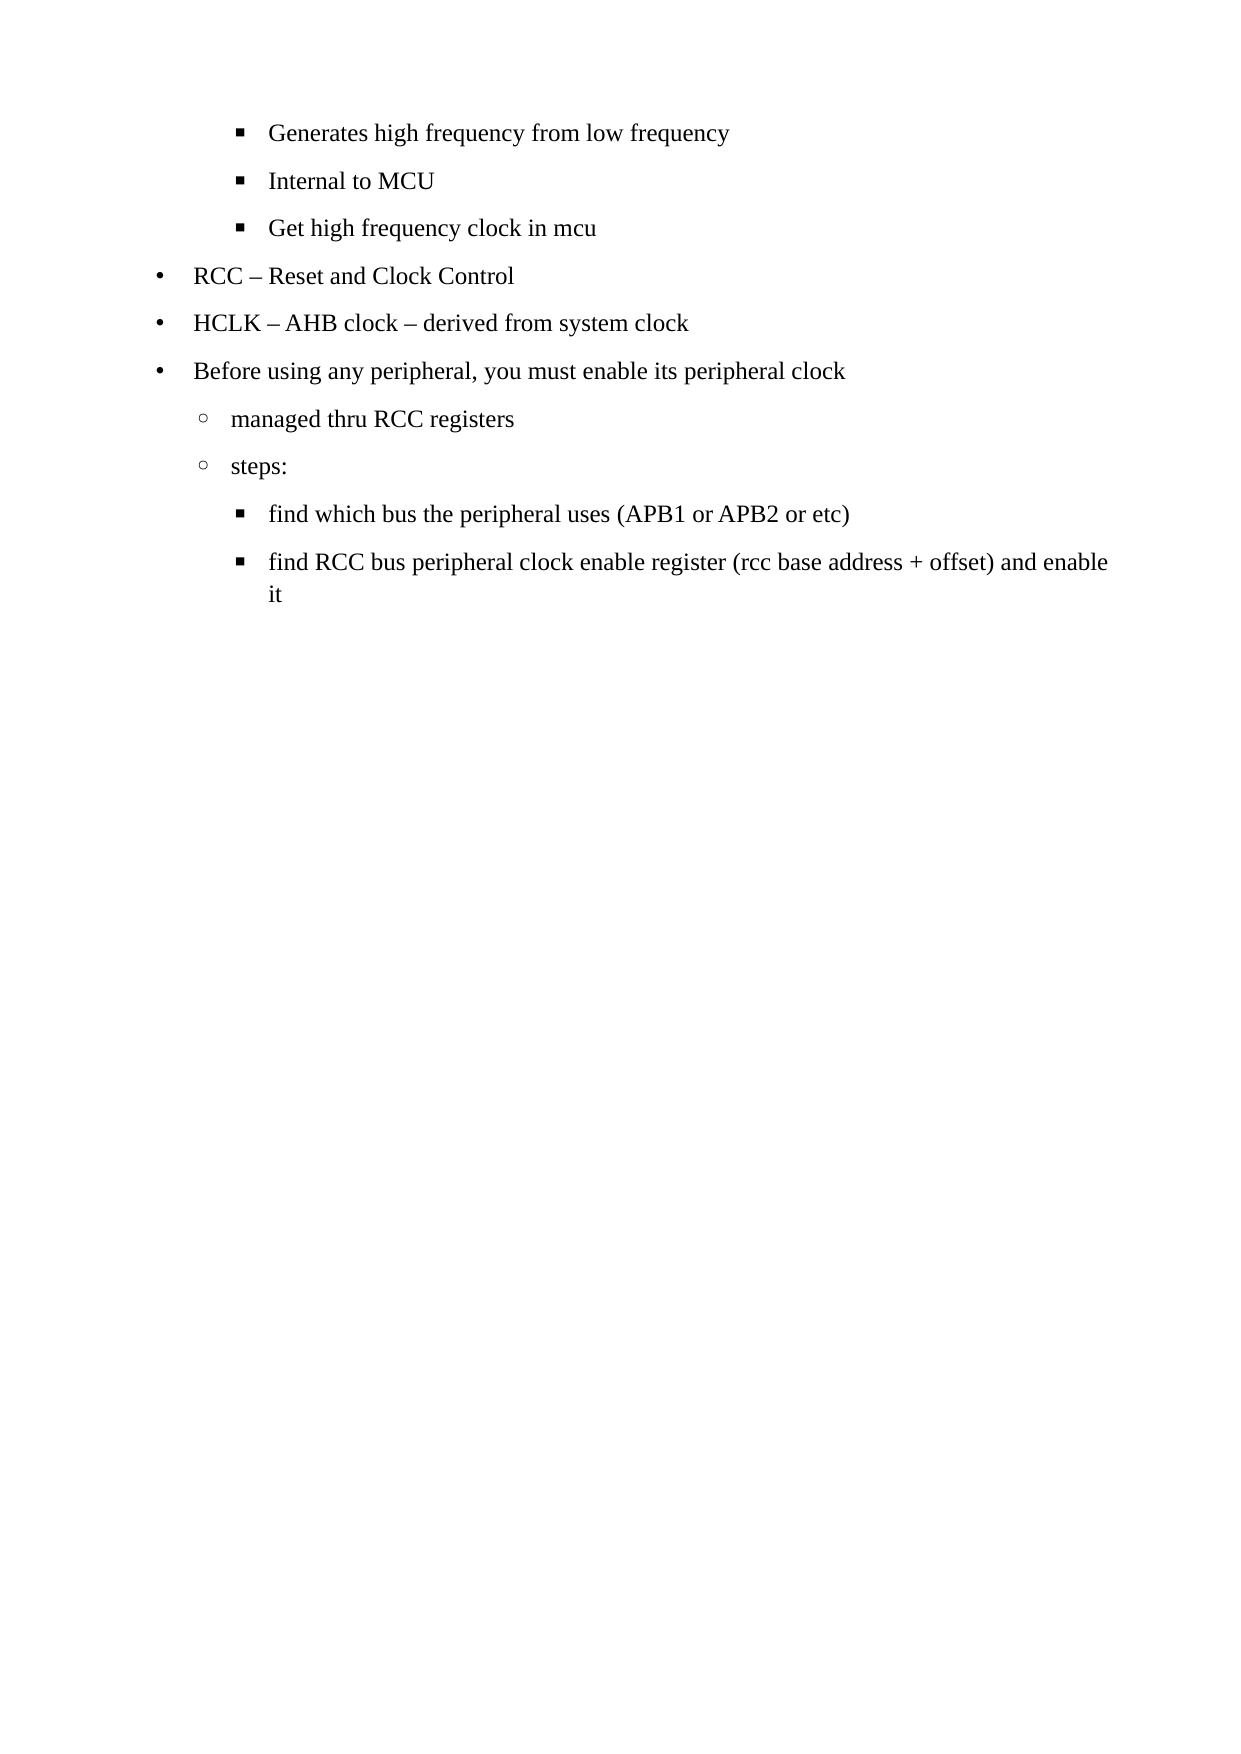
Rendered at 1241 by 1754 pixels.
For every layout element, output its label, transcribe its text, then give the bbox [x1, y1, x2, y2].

list Internal to MCU [231, 166, 1122, 194]
list find which bus the peripheral uses (APB1 or APB2 or etc) [231, 499, 1122, 528]
list steps: [193, 451, 1122, 480]
list HCLK – AHB clock – derived from system clock [156, 308, 1122, 337]
list Generates high frequency from low frequency [231, 118, 1122, 147]
list Get high frequency clock in mcu [231, 213, 1122, 242]
list Before using any peripheral, you must enable its peripheral clock [156, 356, 1122, 385]
list RCC – Reset and Clock Control [156, 261, 1122, 290]
list managed thru RCC registers [193, 404, 1122, 432]
list find RCC bus peripheral clock enable register (rcc base address + offset) and enable it [231, 547, 1122, 608]
